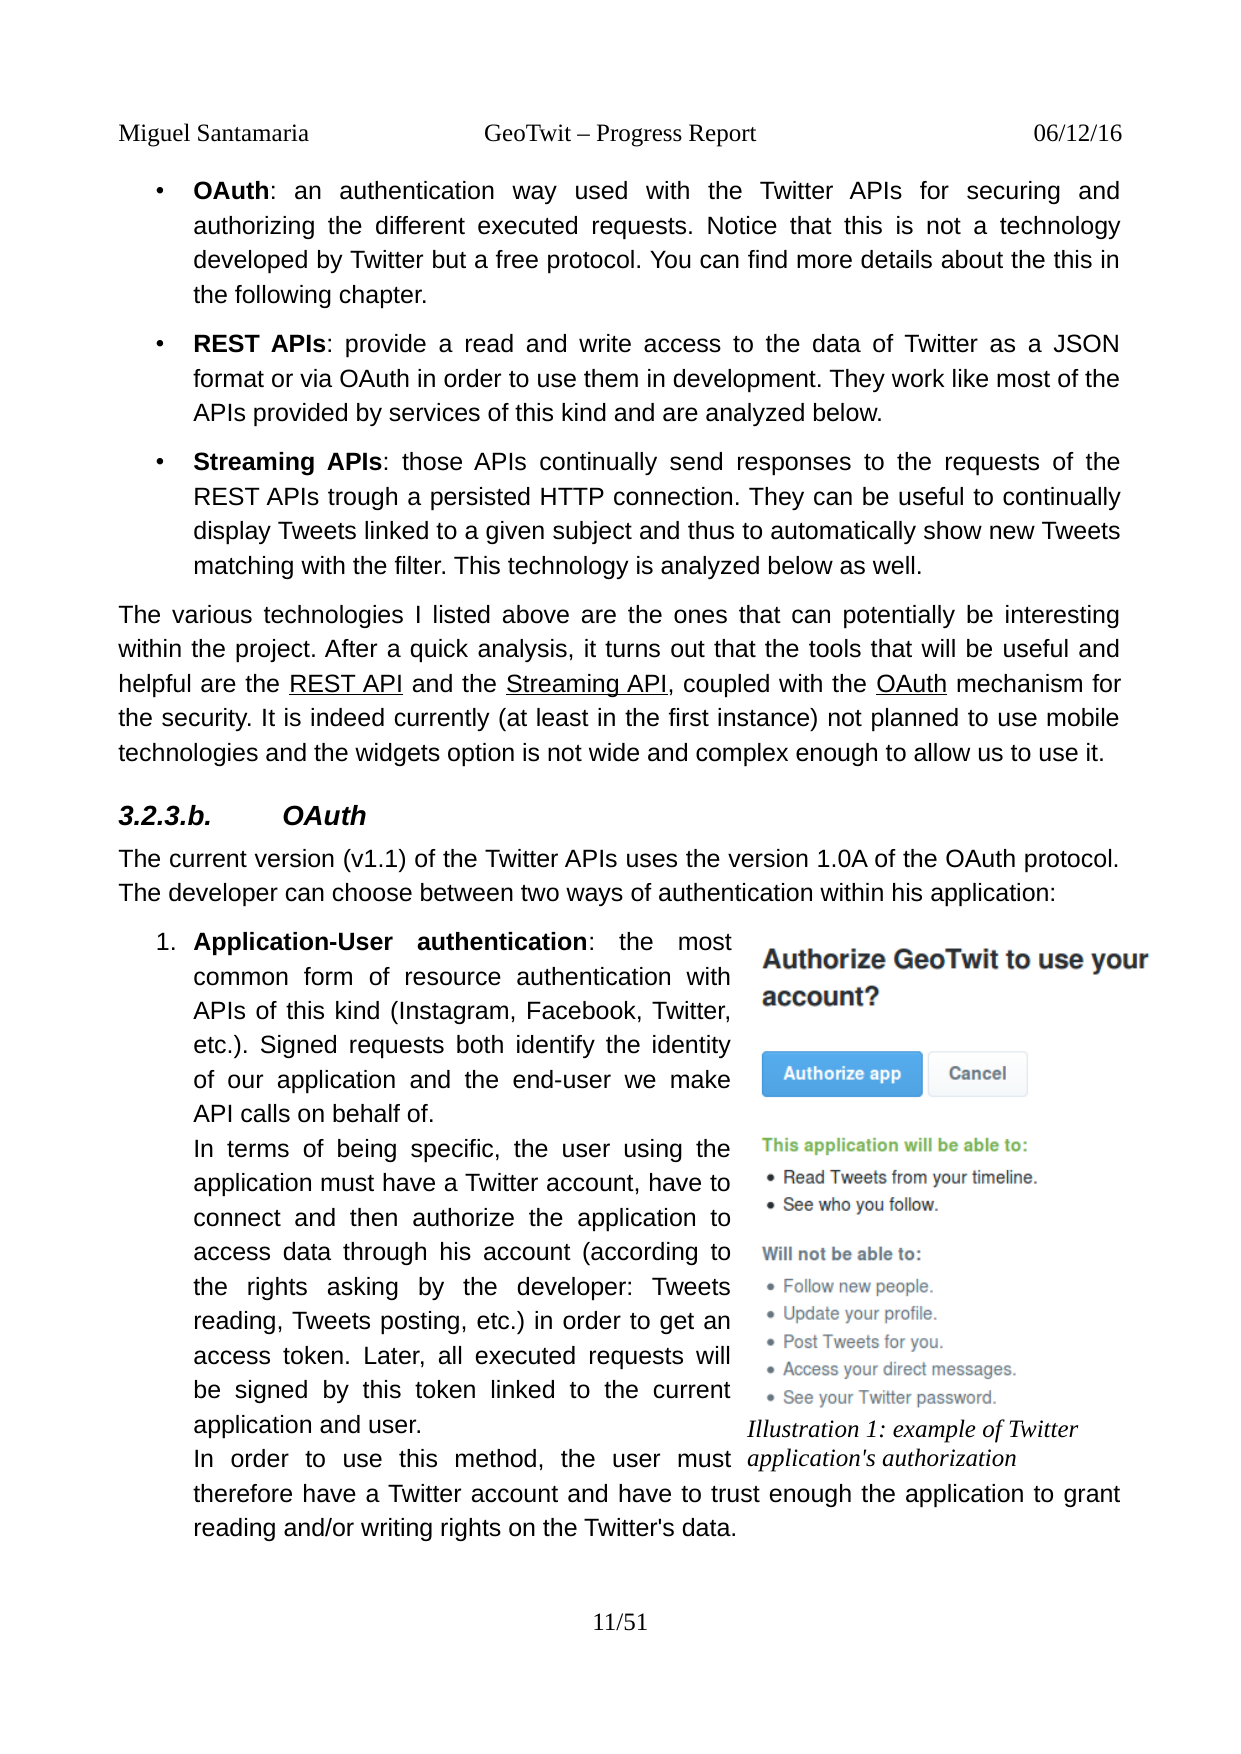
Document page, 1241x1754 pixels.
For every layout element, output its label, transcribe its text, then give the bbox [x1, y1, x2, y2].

text The current version (v1.1) of the Twitter APIs uses the version 1.0A of the OAuth protocol. The developer can choose between two ways of authentication within his application: [118, 843, 1122, 907]
text The various technologies I listed above are the ones that can potentially be interesting within the project. After a quick analysis, it turns out that the tools that will be useful and helpful are the REST API and the Streaming API, coupled with the OAuth mechanism for the security. It is indeed currently (at least in the first instance) not planned to use mobile technologies and the widgets option is not wide and complex enough to allow us to use it. [118, 600, 1122, 766]
subtitle OAuth [118, 799, 1122, 831]
list OAuth: an authentication way used with the Twitter APIs for securing and authorizing the different executed requests. Notice that this is not a technology developed by Twitter but a free protocol. You can find more details about the this in the following chapter. [156, 176, 1122, 309]
list Illustration 1: example of Twitter application's authorization [747, 1415, 1158, 1472]
list Application-User authentication: the most common form of resource authentication with APIs of this kind (Instagram, Facebook, Twitter, etc.). Signed requests both identify the identity of our application and the end-user we make API calls on behalf of. [156, 927, 1158, 1128]
list REST APIs: provide a read and write access to the data of Twitter as a JSON format or via OAuth in order to use them in development. They work like most of the APIs provided by services of this kind and are analyzed below. [156, 329, 1122, 427]
list In order to use this method, the user must therefore have a Twitter account and have to trust enough the application to grant reading and/or writing rights on the Twitter's data. [156, 1444, 1122, 1542]
list In terms of being specific, the user using the application must have a Twitter account, have to connect and then authorize the application to access data through his account (according to the rights asking by the developer: Tweets reading, Tweets posting, etc.) in order to get an access token. Later, all executed requests will be signed by this token linked to the current application and user. [156, 1134, 747, 1438]
list Streaming APIs: those APIs continually send responses to the requests of the REST APIs trough a persisted HTTP connection. They can be useful to continually display Tweets linked to a given subject and thus to automatically show new Tweets matching with the filter. This technology is analyzed below as well. [156, 447, 1122, 579]
picture [746, 940, 1158, 1415]
